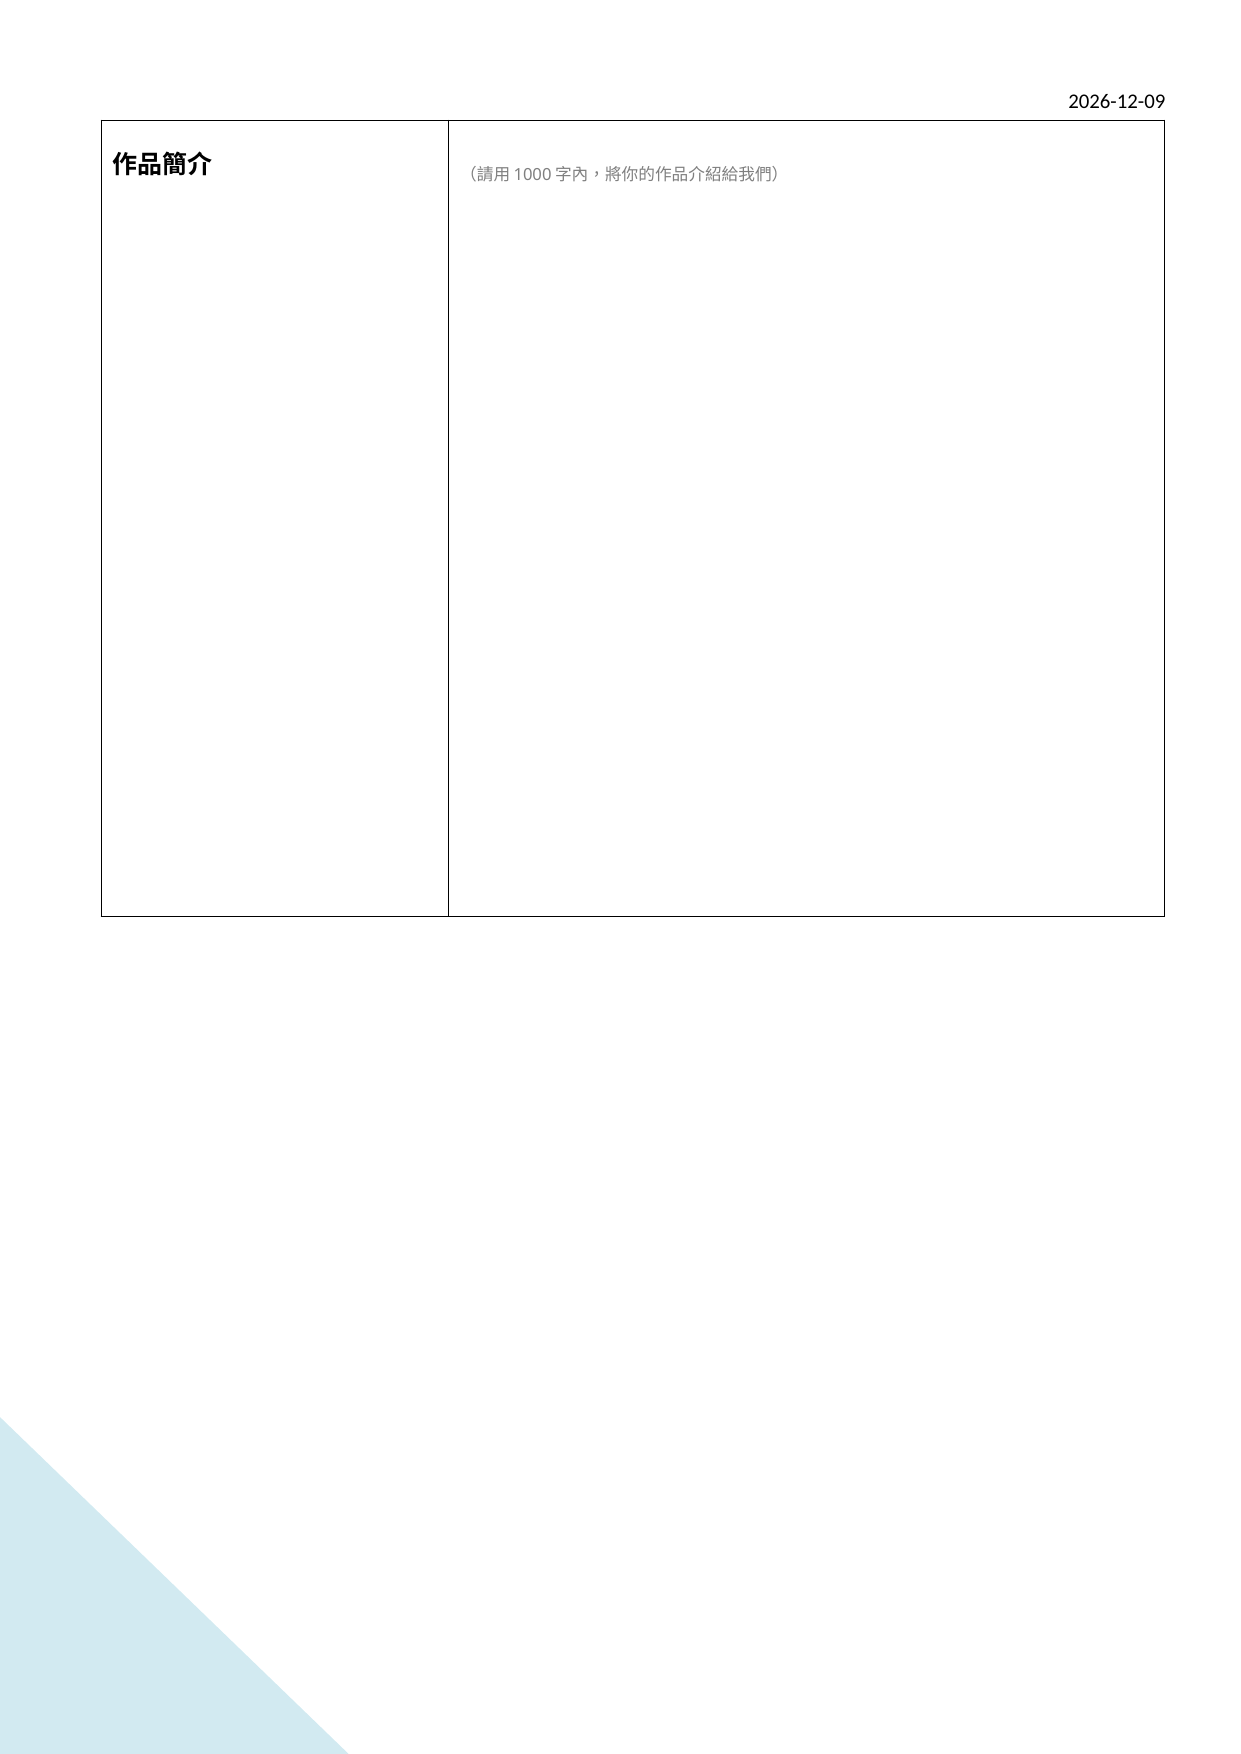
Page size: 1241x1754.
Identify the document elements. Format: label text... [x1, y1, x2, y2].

table_cell 作品簡介 [102, 121, 448, 916]
table_cell （請用1000字內，將你的作品介紹給我們） [449, 121, 1164, 916]
